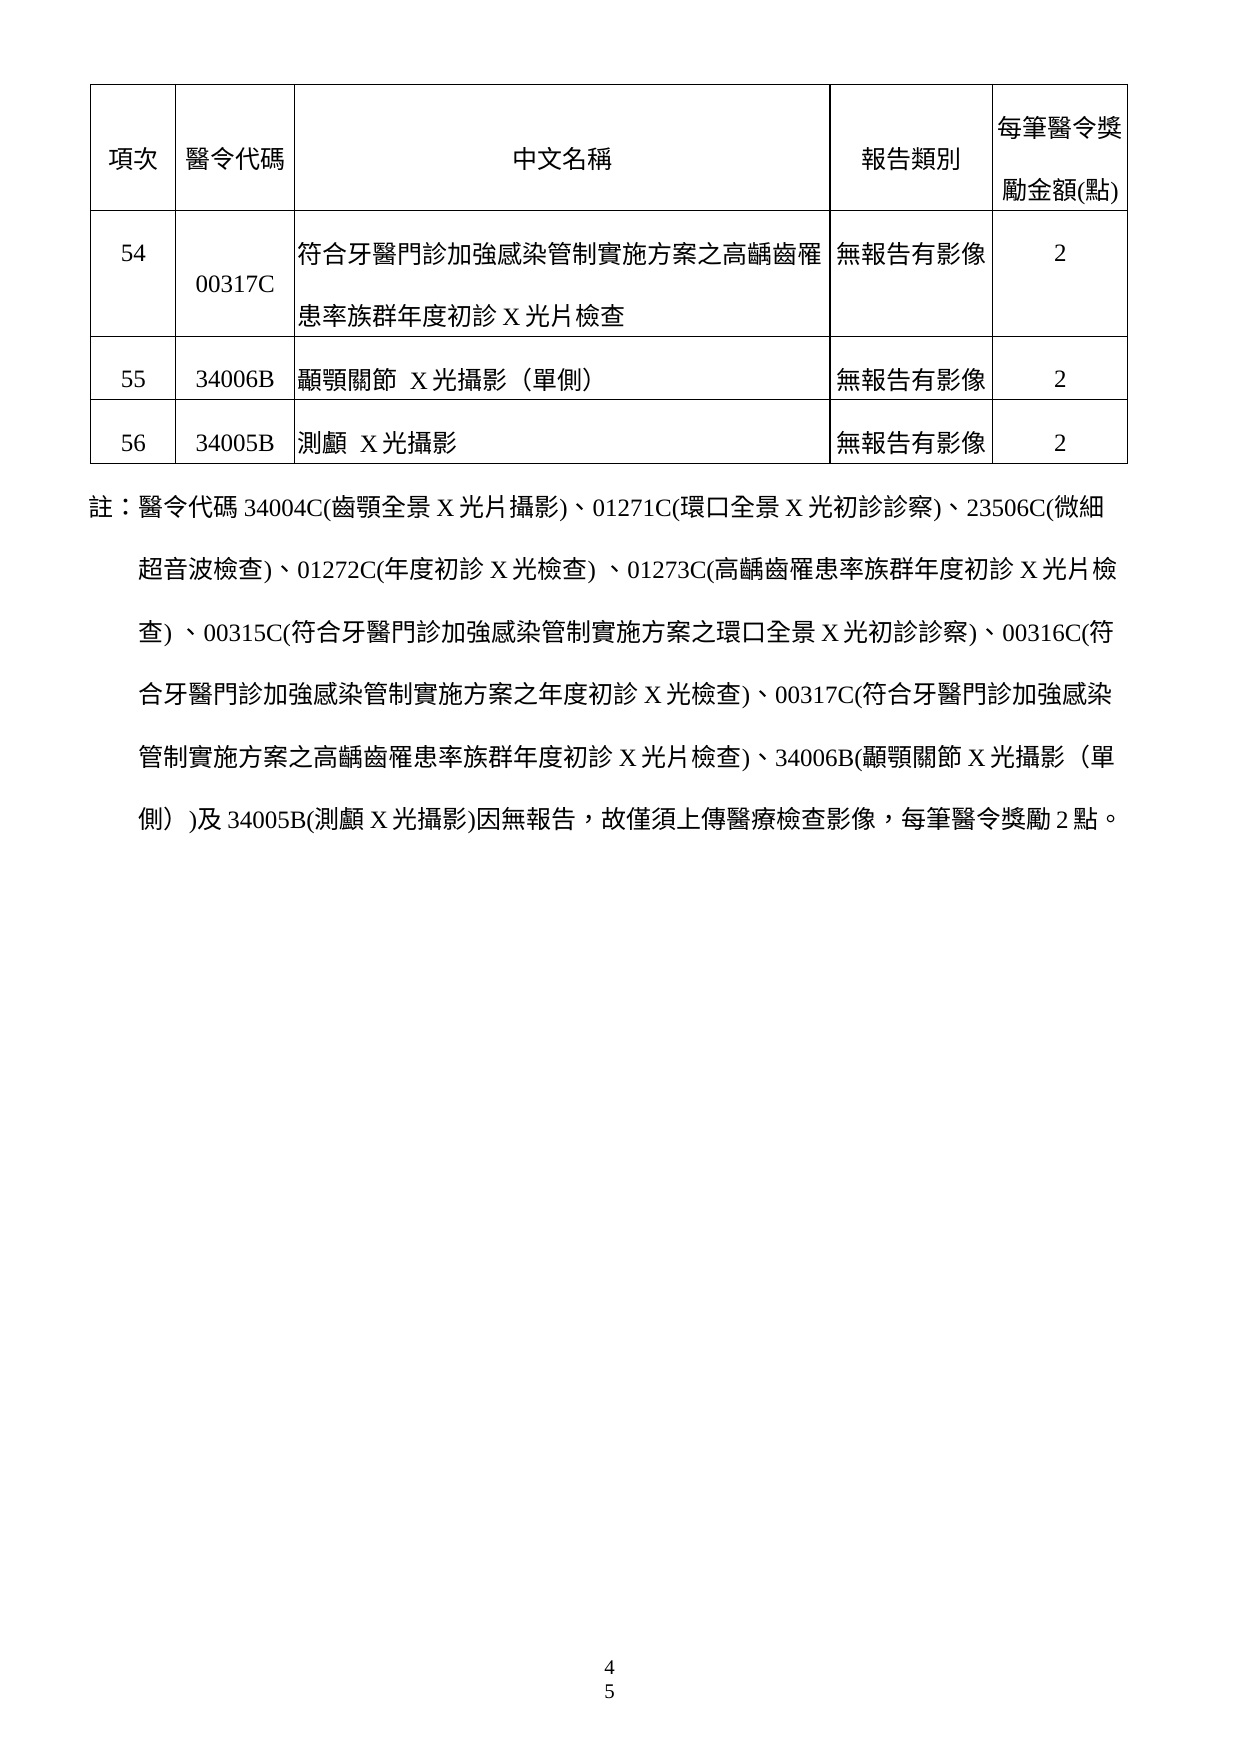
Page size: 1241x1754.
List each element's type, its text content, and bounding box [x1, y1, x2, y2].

table_cell 2 [993, 211, 1127, 336]
table_header 中文名稱 [295, 85, 829, 210]
table_cell 00317C [176, 211, 294, 336]
table_cell 無報告有影像 [831, 337, 992, 399]
table_cell 34005B [176, 400, 294, 463]
table_cell 34006B [176, 337, 294, 399]
table_header 醫令代碼 [176, 85, 294, 210]
table_cell 符合牙醫門診加強感染管制實施方案之高齲齒罹患率族群年度初診X光片檢查 [295, 211, 829, 336]
table_header 報告類別 [831, 85, 992, 210]
table_cell 測顱 X光攝影 [295, 400, 829, 463]
table_cell 2 [993, 400, 1127, 463]
table_cell 無報告有影像 [831, 211, 992, 336]
table_cell 54 [91, 211, 175, 336]
table_cell 56 [91, 400, 175, 463]
table_cell 無報告有影像 [831, 400, 992, 463]
table_cell 2 [993, 337, 1127, 399]
table_cell 55 [91, 337, 175, 399]
table_header 項次 [91, 85, 175, 210]
table_cell 顳顎關節 X光攝影（單側） [295, 337, 829, 399]
text 註：醫令代碼34004C(齒顎全景X光片攝影)、01271C(環口全景X光初診診察)、23506C(微細超音波檢查)、01272C(年度初診X光檢查) 、01273C(高齲齒罹患率族群年度初診X光片檢查) 、00315C(符合牙醫門診加強感染管制實施方案之環口全景X光初診診察)、00316C(符合牙醫門診加強感染管制實施方案之年度初診X光檢查)、00317C(符合牙醫門診加強感染管制實施方案之高齲齒罹患率族群年度初診X光片檢查)、34006B(顳顎關節X光攝影（單側）)及34005B(測顱X光攝影)因無報告，故僅須上傳醫療檢查影像，每筆醫令獎勵2點。 [89, 464, 1122, 839]
table_header 每筆醫令獎勵金額(點) [993, 85, 1127, 210]
